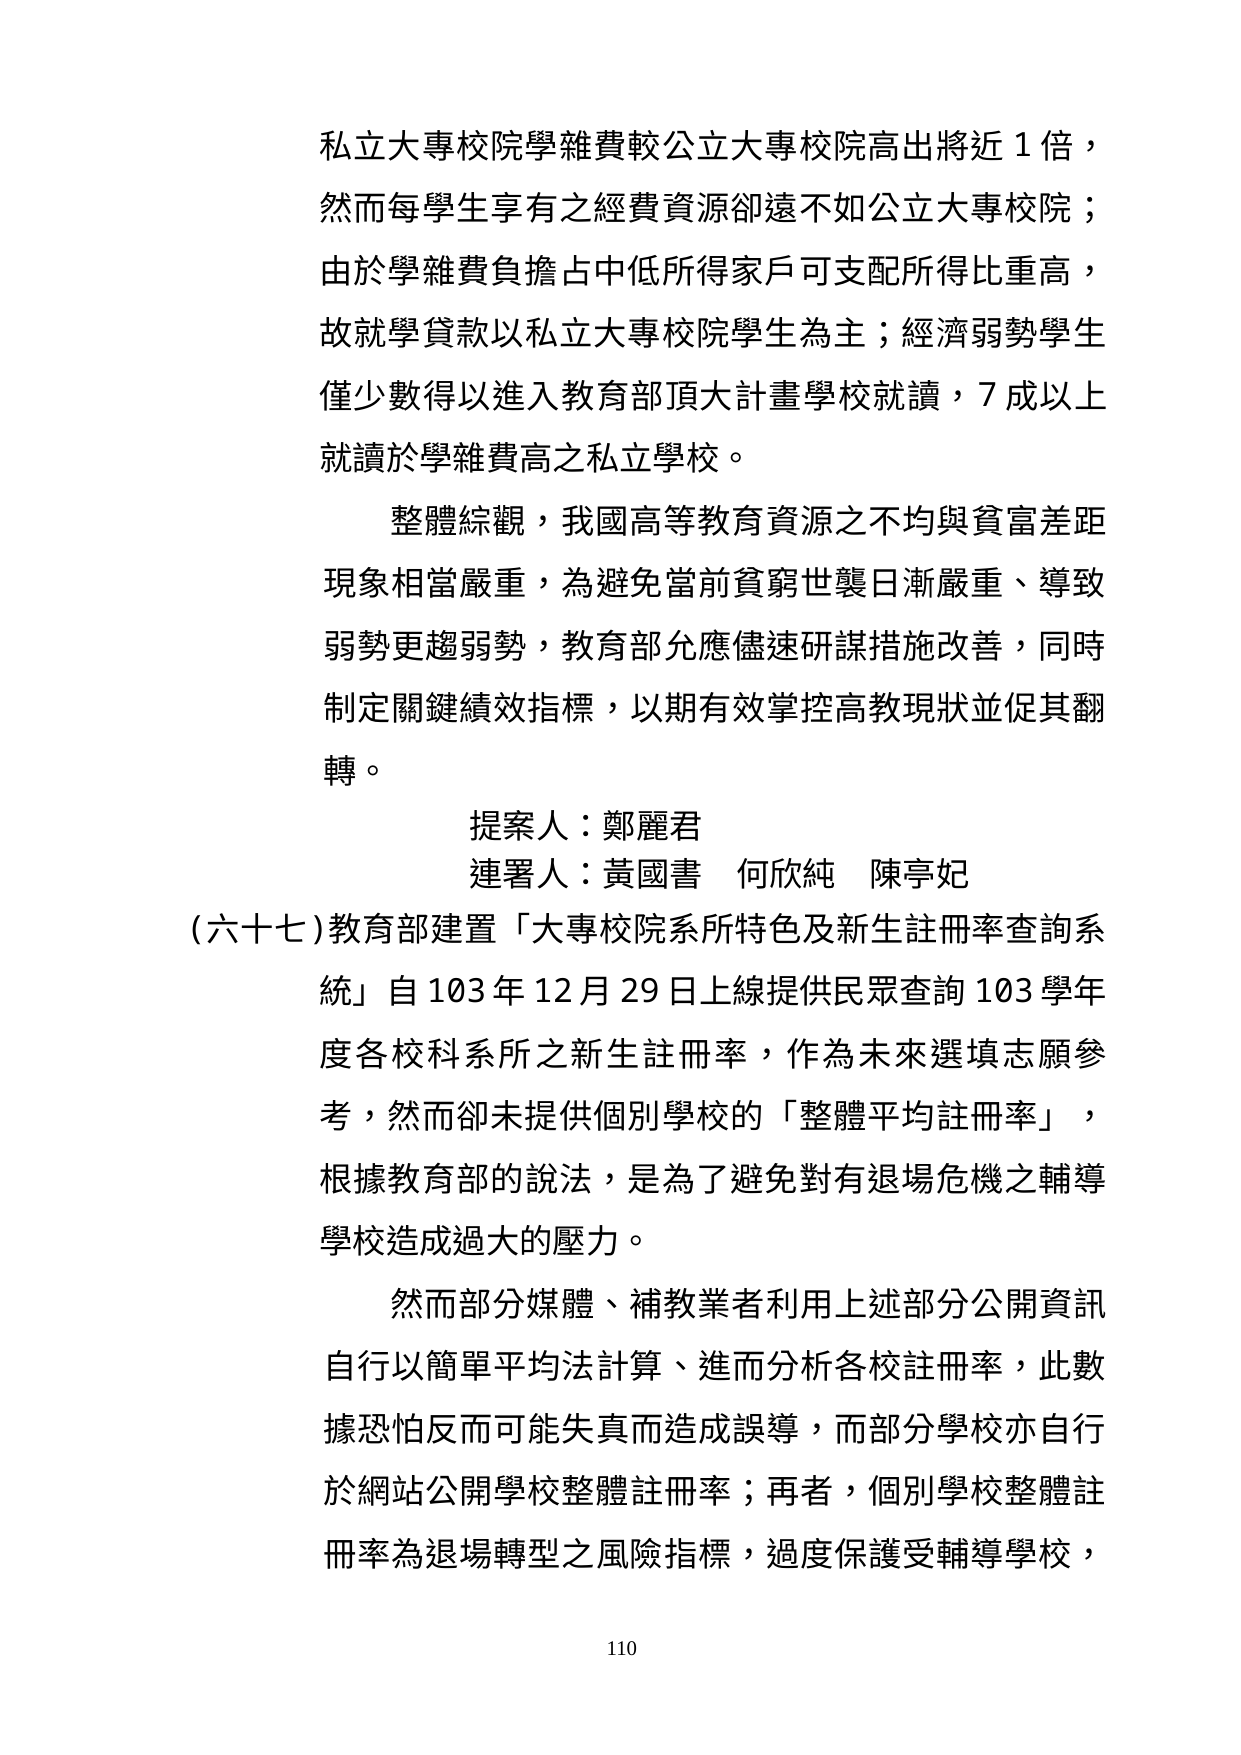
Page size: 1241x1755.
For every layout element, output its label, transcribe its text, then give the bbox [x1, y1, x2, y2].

text (六十七)教育部建置「大專校院系所特色及新生註冊率查詢系統」自103年12月29日上線提供民眾查詢103學年度各校科系所之新生註冊率，作為未來選填志願參考，然而卻未提供個別學校的「整體平均註冊率」，根據教育部的說法，是為了避免對有退場危機之輔導學校造成過大的壓力。 [186, 896, 1107, 1271]
text 提案人：鄭麗君 [136, 800, 1107, 848]
text 私立大專校院學雜費較公立大專校院高出將近1倍，然而每學生享有之經費資源卻遠不如公立大專校院；由於學雜費負擔占中低所得家戶可支配所得比重高，故就學貸款以私立大專校院學生為主；經濟弱勢學生僅少數得以進入教育部頂大計畫學校就讀，7成以上就讀於學雜費高之私立學校。 [186, 112, 1107, 487]
text 然而部分媒體、補教業者利用上述部分公開資訊自行以簡單平均法計算、進而分析各校註冊率，此數據恐怕反而可能失真而造成誤導，而部分學校亦自行於網站公開學校整體註冊率；再者，個別學校整體註冊率為退場轉型之風險指標，過度保護受輔導學校， [323, 1271, 1107, 1583]
text 連署人：黃國書 何欣純 陳亭妃 [136, 848, 1107, 896]
text 整體綜觀，我國高等教育資源之不均與貧富差距現象相當嚴重，為避免當前貧窮世襲日漸嚴重、導致弱勢更趨弱勢，教育部允應儘速研謀措施改善，同時制定關鍵績效指標，以期有效掌控高教現狀並促其翻轉。 [323, 487, 1107, 800]
